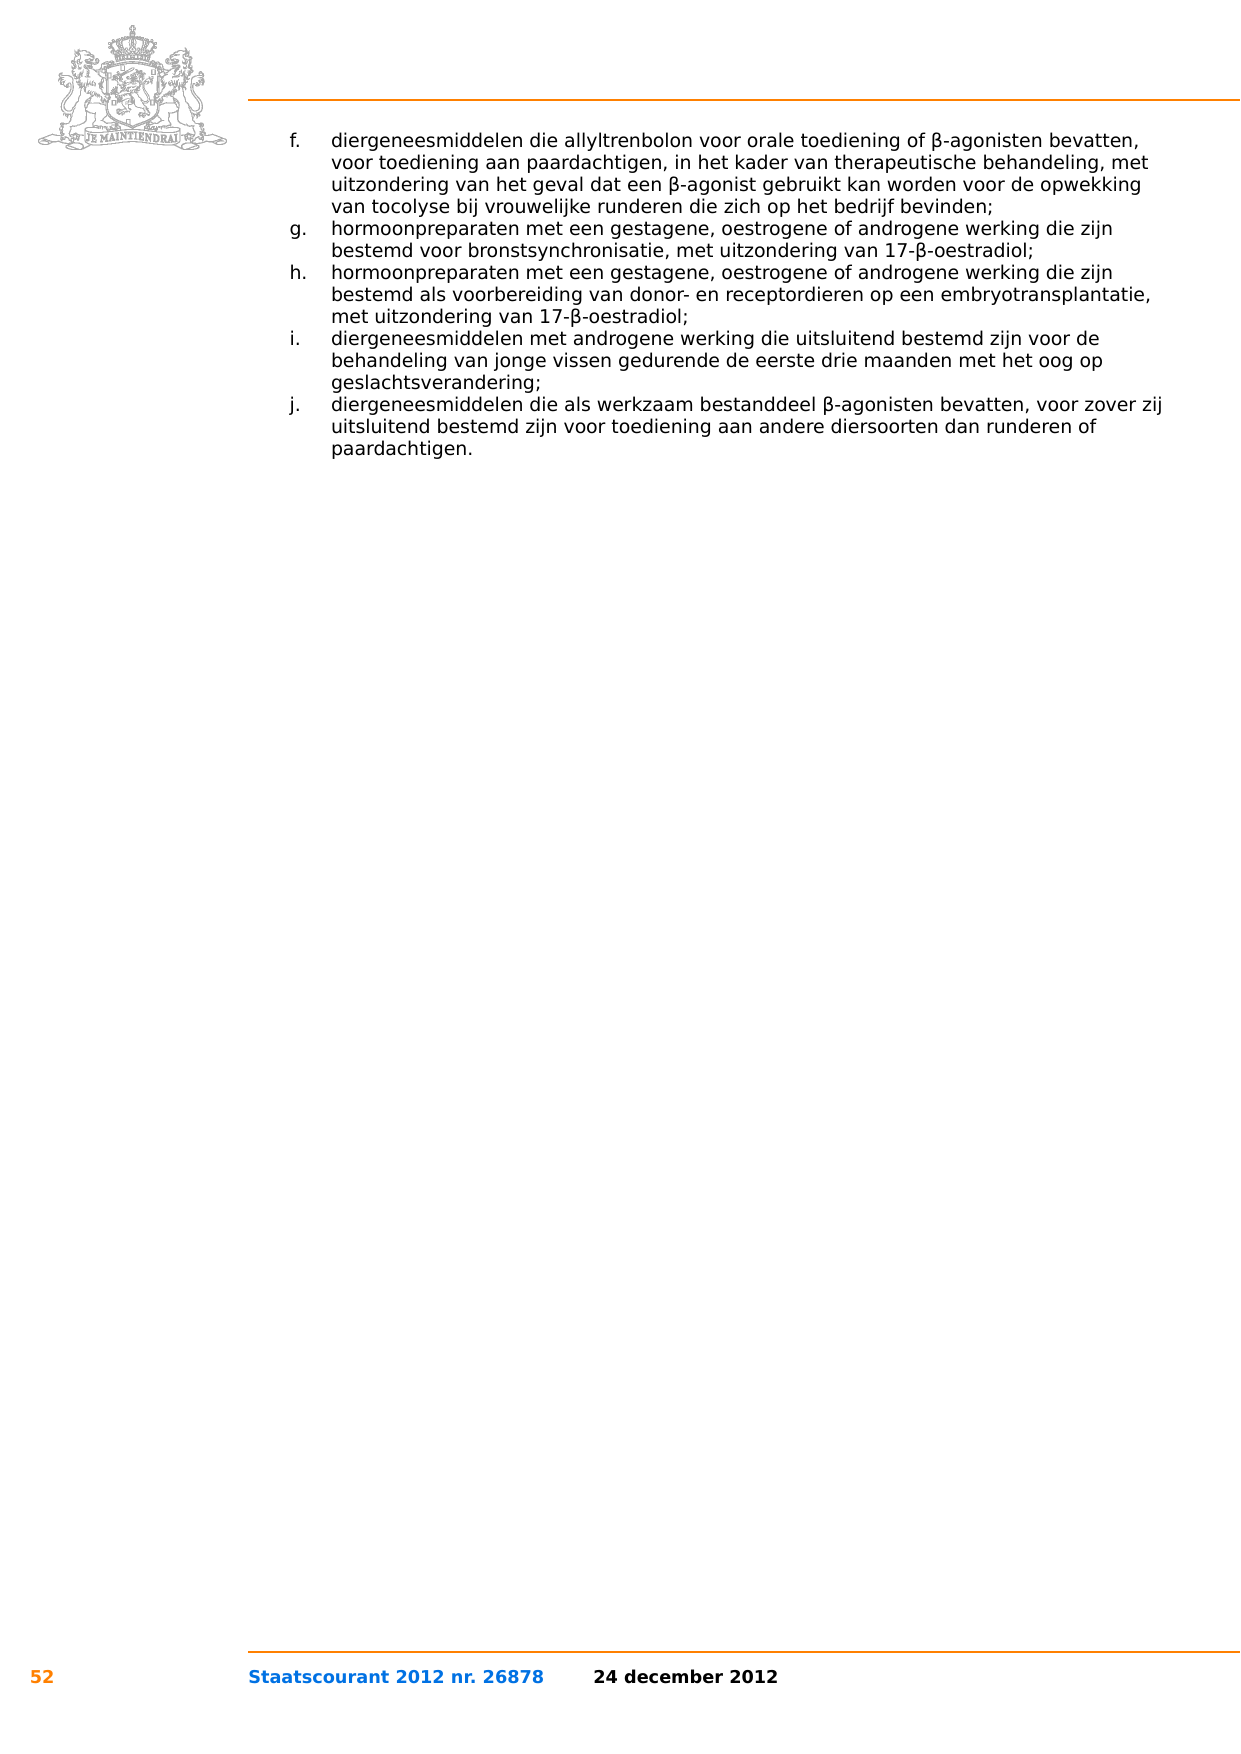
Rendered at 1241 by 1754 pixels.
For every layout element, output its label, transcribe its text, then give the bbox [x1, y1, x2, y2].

text j. diergeneesmiddelen die als werkzaam bestanddeel β-agonisten bevatten, voor zover zij uitsluitend bestemd zijn voor toediening aan andere diersoorten dan runderen of paardachtigen. [289, 394, 1163, 459]
text g. hormoonpreparaten met een gestagene, oestrogene of androgene werking die zijn bestemd voor bronstsynchronisatie, met uitzondering van 17-β-oestradiol; [289, 218, 1163, 262]
text i. diergeneesmiddelen met androgene werking die uitsluitend bestemd zijn voor de behandeling van jonge vissen gedurende de eerste drie maanden met het oog op geslachtsverandering; [289, 328, 1163, 394]
text h. hormoonpreparaten met een gestagene, oestrogene of androgene werking die zijn bestemd als voorbereiding van donor- en receptordieren op een embryotransplantatie, met uitzondering van 17-β-oestradiol; [289, 262, 1163, 328]
picture [38, 25, 227, 150]
text f. diergeneesmiddelen die allyltrenbolon voor orale toediening of β-agonisten bevatten, voor toediening aan paardachtigen, in het kader van therapeutische behandeling, met uitzondering van het geval dat een β-agonist gebruikt kan worden voor de opwekking van tocolyse bij vrouwelijke runderen die zich op het bedrijf bevinden; [289, 130, 1163, 218]
